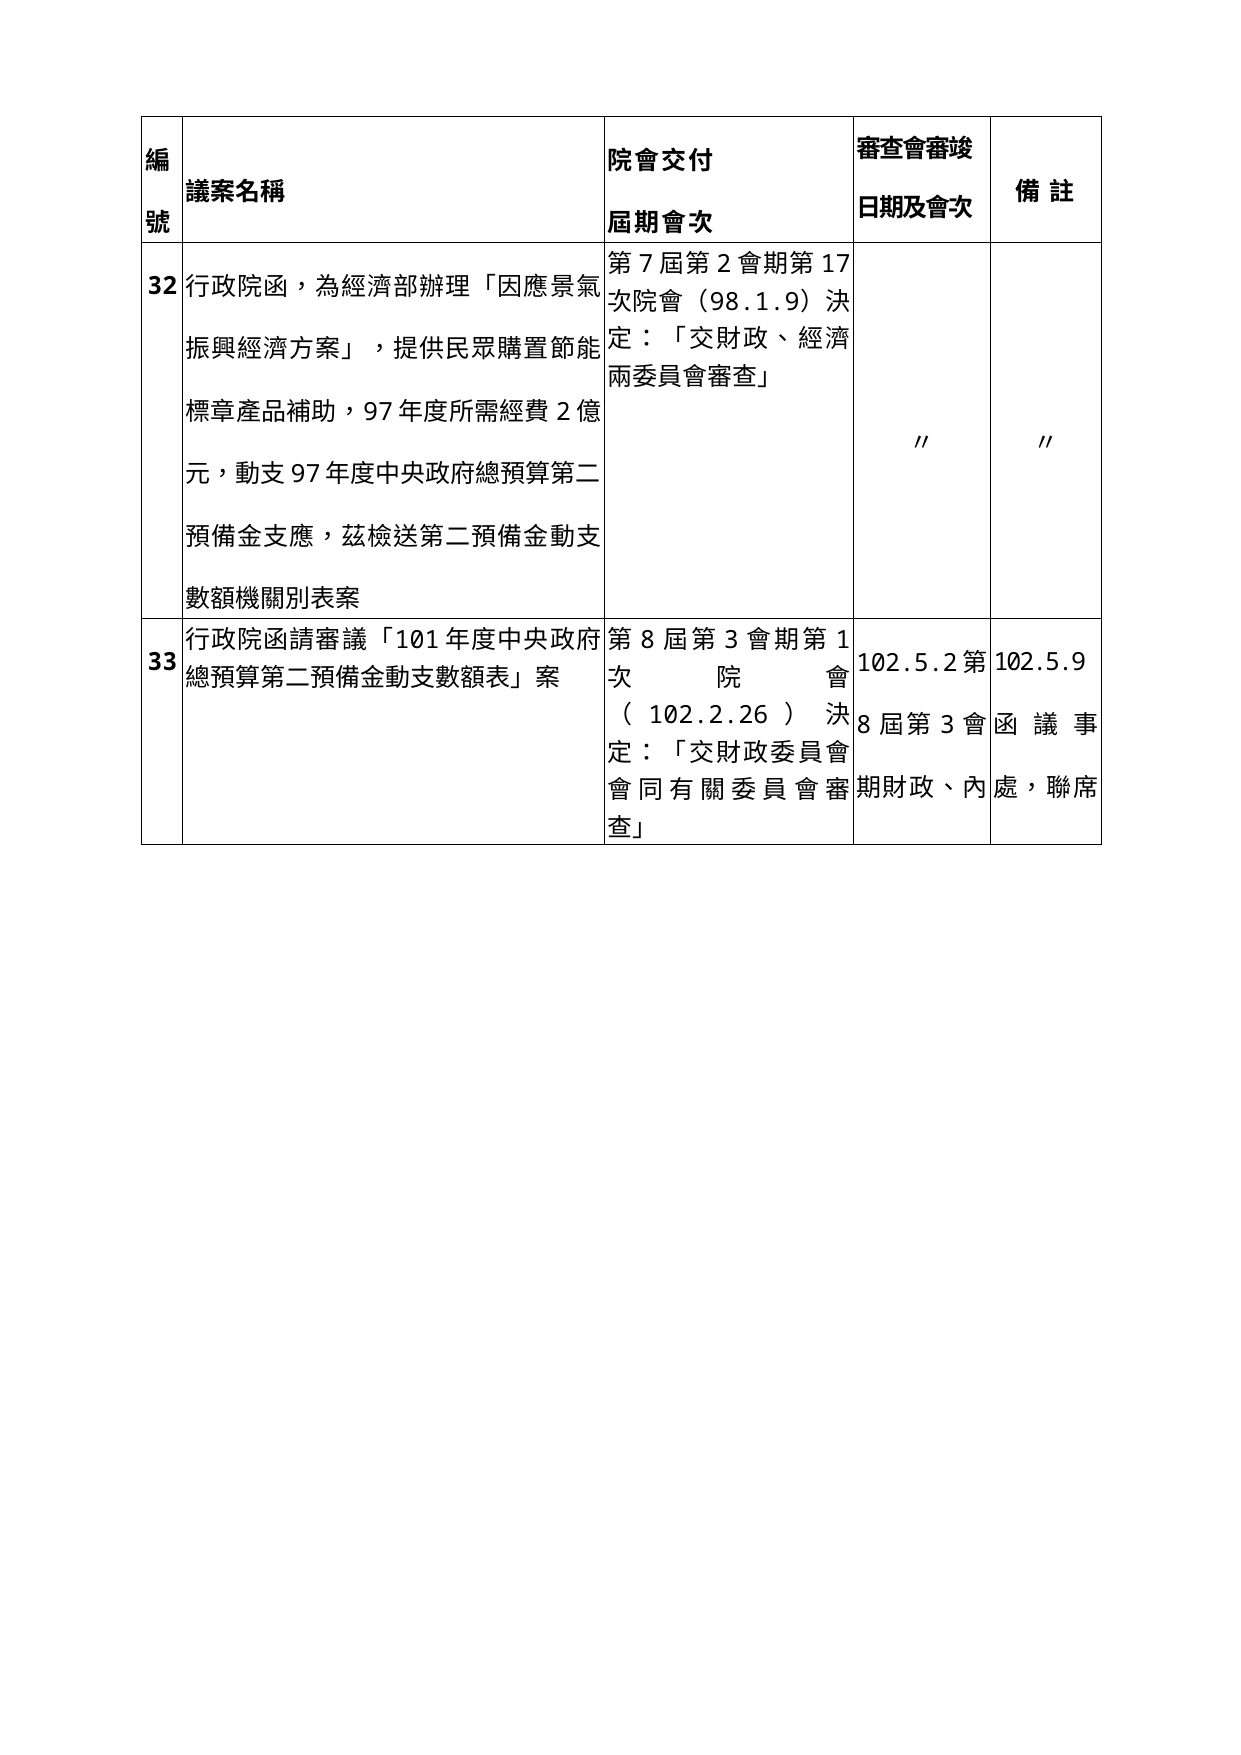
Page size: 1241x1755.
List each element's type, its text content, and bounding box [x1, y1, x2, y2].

table_cell 行政院函請審議「101年度中央政府總預算第二預備金動支數額表」案 [183, 619, 604, 844]
table_cell 102.5.9函議事處，聯席 [991, 619, 1101, 844]
table_cell 第8屆第3會期第1次院會（102.2.26）決定：「交財政委員會會同有關委員會審查」 [605, 619, 853, 844]
table_cell 102.5.2第8屆第3會期財政、內 [854, 619, 990, 844]
table_header 備 註 [991, 117, 1101, 242]
table_header 院會交付 屆期會次 [605, 117, 853, 242]
table_header 議案名稱 [183, 117, 604, 242]
table_header 編 號 [142, 117, 182, 242]
table_cell 32 [142, 243, 182, 618]
table_cell 第7屆第2會期第17次院會（98.1.9）決定：「交財政、經濟兩委員會審查」 [605, 243, 853, 618]
table_cell 行政院函，為經濟部辦理「因應景氣振興經濟方案」，提供民眾購置節能標章產品補助，97年度所需經費2億元，動支97年度中央政府總預算第二預備金支應，茲檢送第二預備金動支數額機關別表案 [183, 243, 604, 618]
table_cell 〃 [991, 243, 1101, 618]
table_header 審查會審竣 日期及會次 [854, 117, 990, 242]
table_cell 〃 [854, 243, 990, 618]
table_cell 33 [142, 619, 182, 844]
